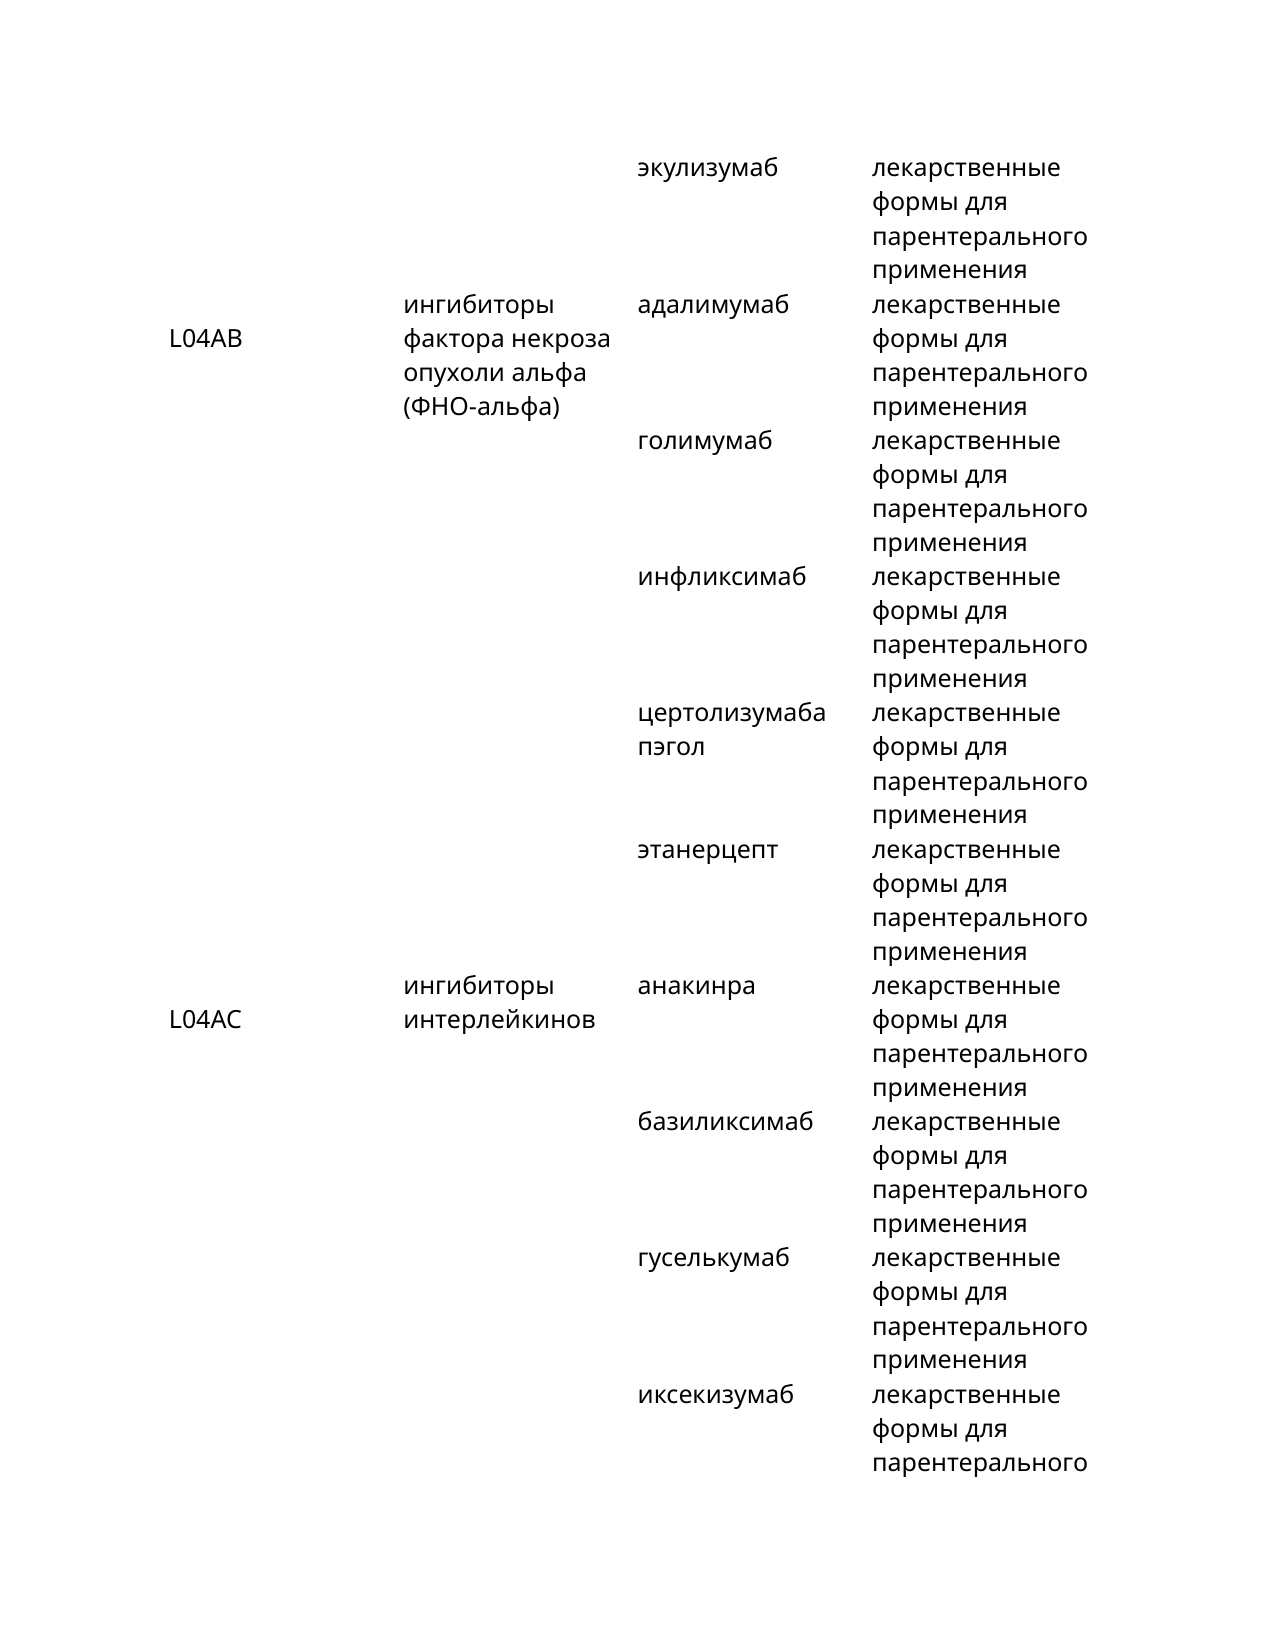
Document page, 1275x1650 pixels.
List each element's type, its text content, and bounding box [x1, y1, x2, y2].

table_cell цертолизумаба пэгол [638, 695, 872, 831]
table_cell [169, 150, 403, 286]
table_cell гуселькумаб [638, 1240, 872, 1376]
table_cell лекарственные формы для парентерального применения [872, 423, 1106, 559]
table_cell этанерцепт [638, 831, 872, 967]
table_cell анакинра [638, 968, 872, 1104]
table_cell экулизумаб [638, 150, 872, 286]
table_cell голимумаб [638, 423, 872, 559]
table_cell лекарственные формы для парентерального [872, 1376, 1106, 1478]
table_cell иксекизумаб [638, 1376, 872, 1478]
table_cell инфликсимаб [638, 559, 872, 695]
table_cell адалимумаб [638, 286, 872, 422]
table_cell ингибиторы фактора некроза опухоли альфа (ФНО-альфа) [403, 286, 637, 967]
table_cell лекарственные формы для парентерального применения [872, 559, 1106, 695]
table_cell L04AC [169, 968, 403, 1478]
table_cell лекарственные формы для парентерального применения [872, 150, 1106, 286]
table_cell лекарственные формы для парентерального применения [872, 695, 1106, 831]
table_cell лекарственные формы для парентерального применения [872, 831, 1106, 967]
table_cell лекарственные формы для парентерального применения [872, 968, 1106, 1104]
table_cell [403, 150, 637, 286]
table_cell ингибиторы интерлейкинов [403, 968, 637, 1478]
table_cell лекарственные формы для парентерального применения [872, 1104, 1106, 1240]
table_cell лекарственные формы для парентерального применения [872, 286, 1106, 422]
table_cell L04AB [169, 286, 403, 967]
table_cell базиликсимаб [638, 1104, 872, 1240]
table_cell лекарственные формы для парентерального применения [872, 1240, 1106, 1376]
